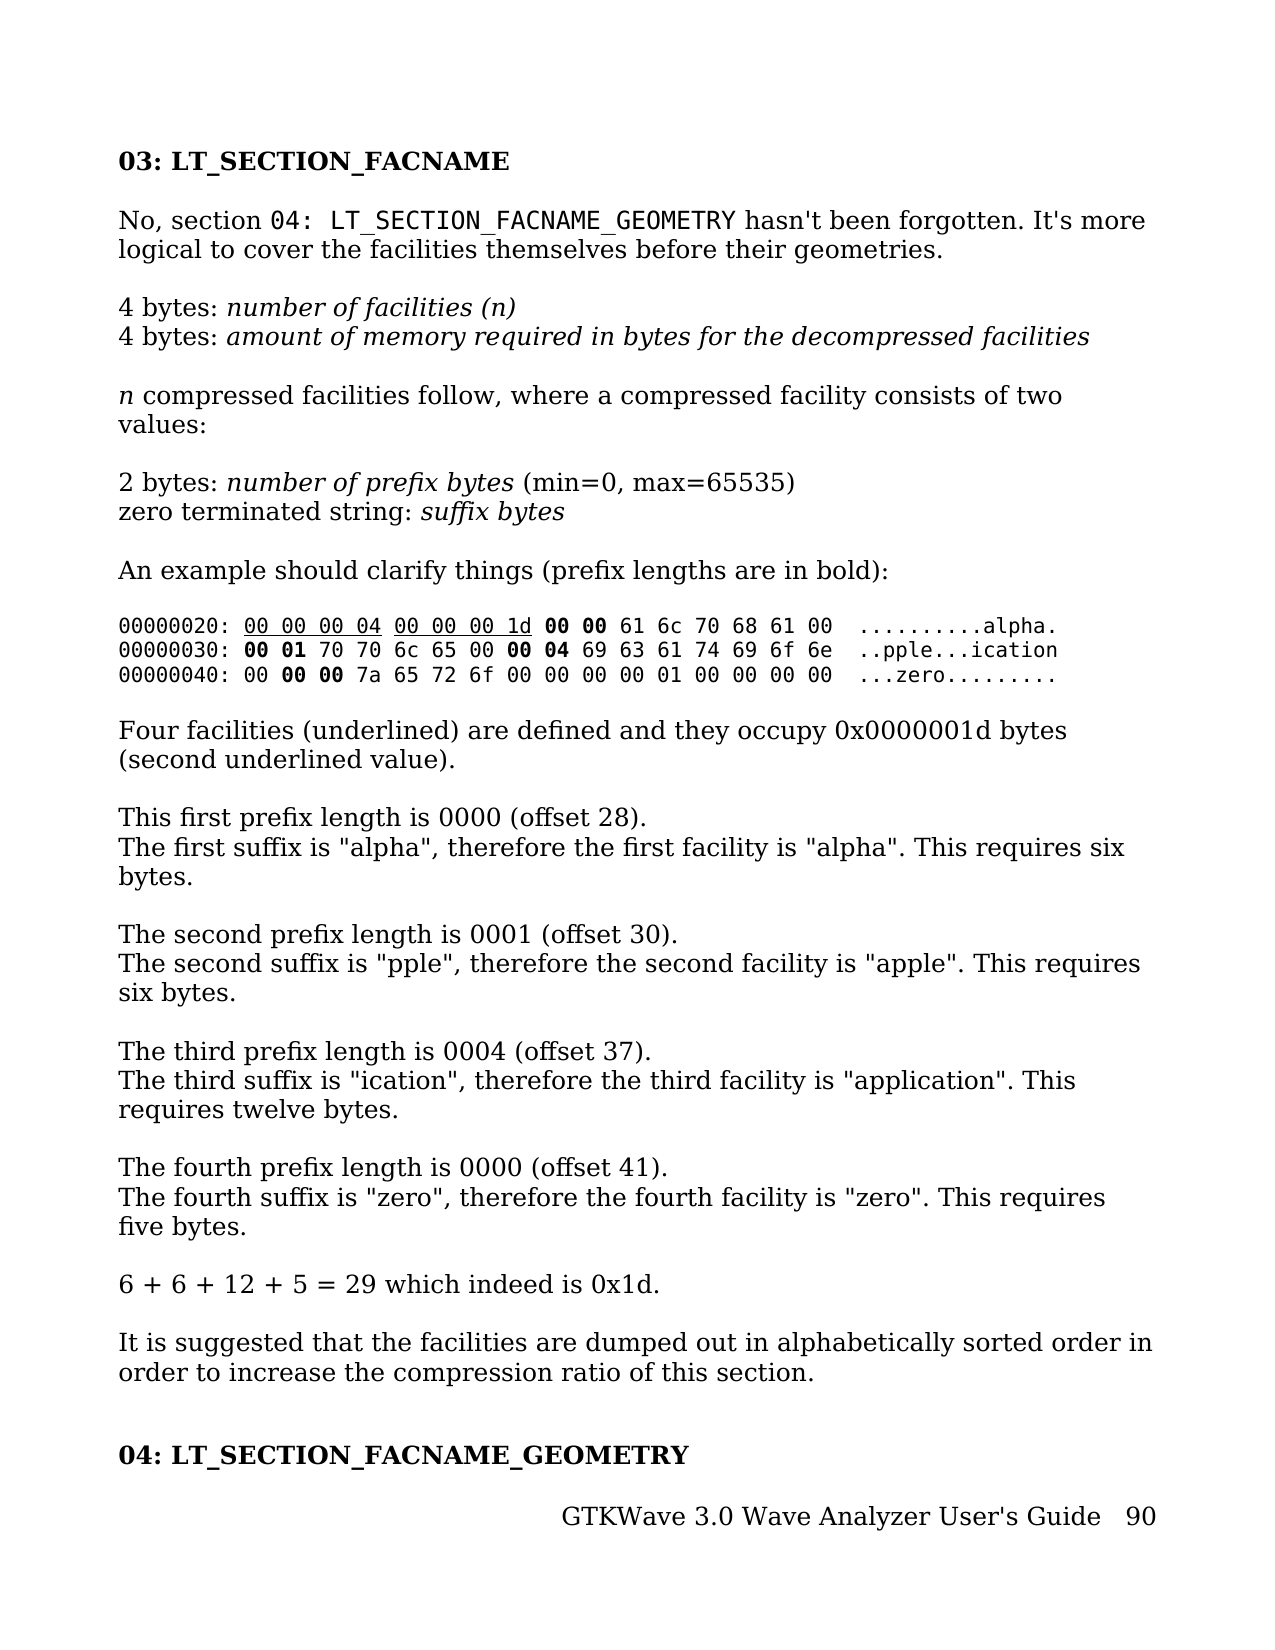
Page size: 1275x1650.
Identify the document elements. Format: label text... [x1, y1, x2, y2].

text 03: LT_SECTION_FACNAME No, section 04: LT_SECTION_FACNAME_GEOMETRY hasn't been forgotten. It's more logical to cover the facilities themselves before their geometries. 4 bytes: number of facilities (n) 4 bytes: amount of memory required in bytes for the decompressed facilities n compressed facilities follow, where a compressed facility consists of two values: 2 bytes: number of prefix bytes (min=0, max=65535) zero terminated string: suffix bytes An example should clarify things (prefix lengths are in bold): 00000020: 00 00 00 04 00 00 00 1d 00 00 61 6c 70 68 61 00 ..........alpha. 00000030: 00 01 70 70 6c 65 00 00 04 69 63 61 74 69 6f 6e ..pple...ication 00000040: 00 00 00 7a 65 72 6f 00 00 00 00 01 00 00 00 00 ...zero......... Four facilities (underlined) are defined and they occupy 0x0000001d bytes (second underlined value). This first prefix length is 0000 (offset 28). The first suffix is "alpha", therefore the first facility is "alpha". This requires six bytes. The second prefix length is 0001 (offset 30). The second suffix is "pple", therefore the second facility is "apple". This requires six bytes. The third prefix length is 0004 (offset 37). The third suffix is "ication", therefore the third facility is "application". This requires twelve bytes. The fourth prefix length is 0000 (offset 41). The fourth suffix is "zero", therefore the fourth facility is "zero". This requires five bytes. 6 + 6 + 12 + 5 = 29 which indeed is 0x1d. It is suggested that the facilities are dumped out in alphabetically sorted order in order to increase the compression ratio of this section. [118, 118, 1157, 1387]
text 04: LT_SECTION_FACNAME_GEOMETRY [118, 1441, 1157, 1471]
